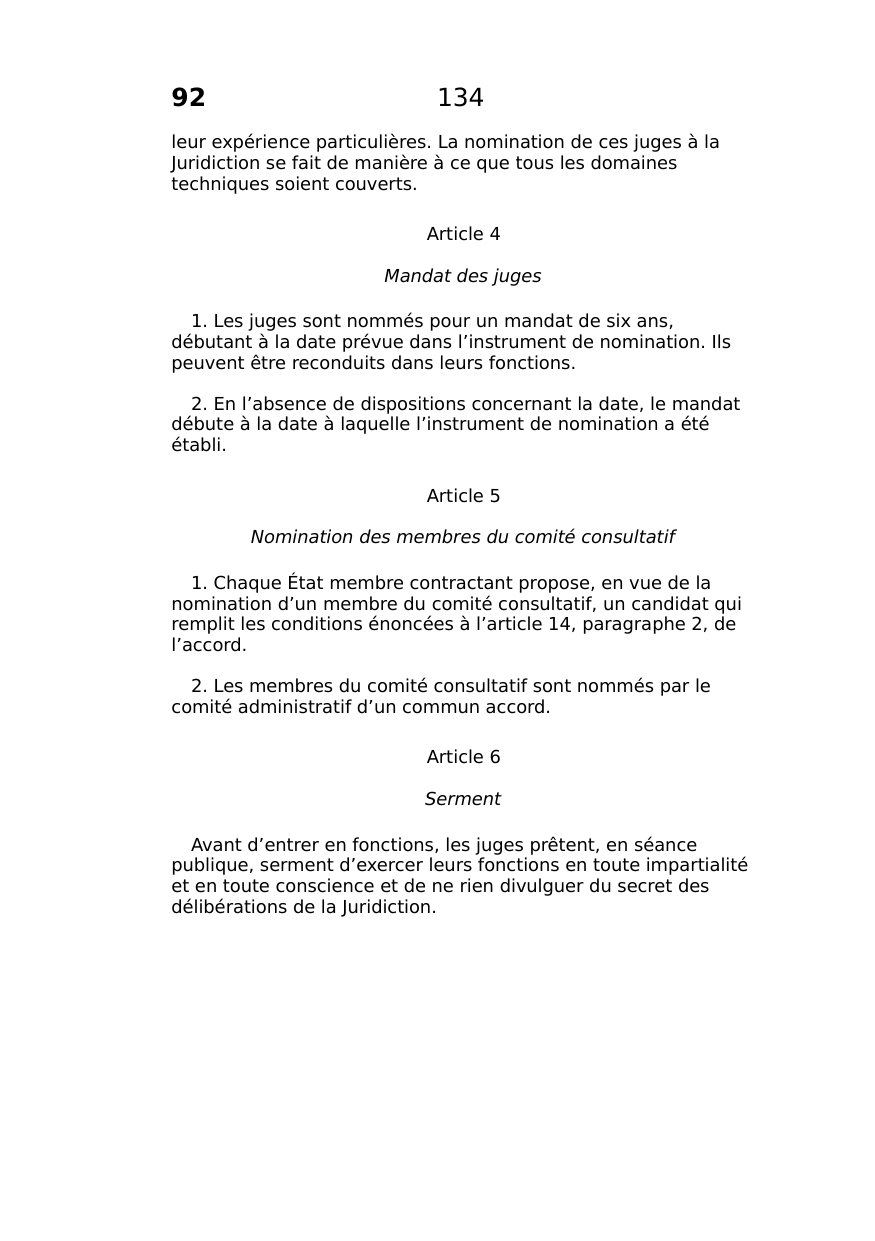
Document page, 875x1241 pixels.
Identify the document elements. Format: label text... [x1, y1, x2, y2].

subtitle Article 6 Serment [171, 747, 756, 809]
subtitle Article 5 Nomination des membres du comité consultatif [171, 486, 756, 548]
text 1. Chaque État membre contractant propose, en vue de la nomination d’un membre du comité consultatif, un candidat qui remplit les conditions énoncées à l’article 14, paragraphe 2, de l’accord. [171, 573, 756, 656]
text Avant d’entrer en fonctions, les juges prêtent, en séance publique, serment d’exercer leurs fonctions en toute impartialité et en toute conscience et de ne rien divulguer du secret des délibérations de la Juridiction. [171, 834, 756, 917]
text 2. En l’absence de dispositions concernant la date, le mandat débute à la date à laquelle l’instrument de nomination a été établi. [171, 393, 756, 456]
text 1. Les juges sont nommés pour un mandat de six ans, débutant à la date prévue dans l’instrument de nomination. Ils peuvent être reconduits dans leurs fonctions. [171, 311, 756, 373]
text leur expérience particulières. La nomination de ces juges à la Juridiction se fait de manière à ce que tous les domaines techniques soient couverts. [171, 132, 756, 194]
text 2. Les membres du comité consultatif sont nommés par le comité administratif d’un commun accord. [171, 676, 756, 717]
subtitle Article 4 Mandat des juges [171, 224, 756, 286]
